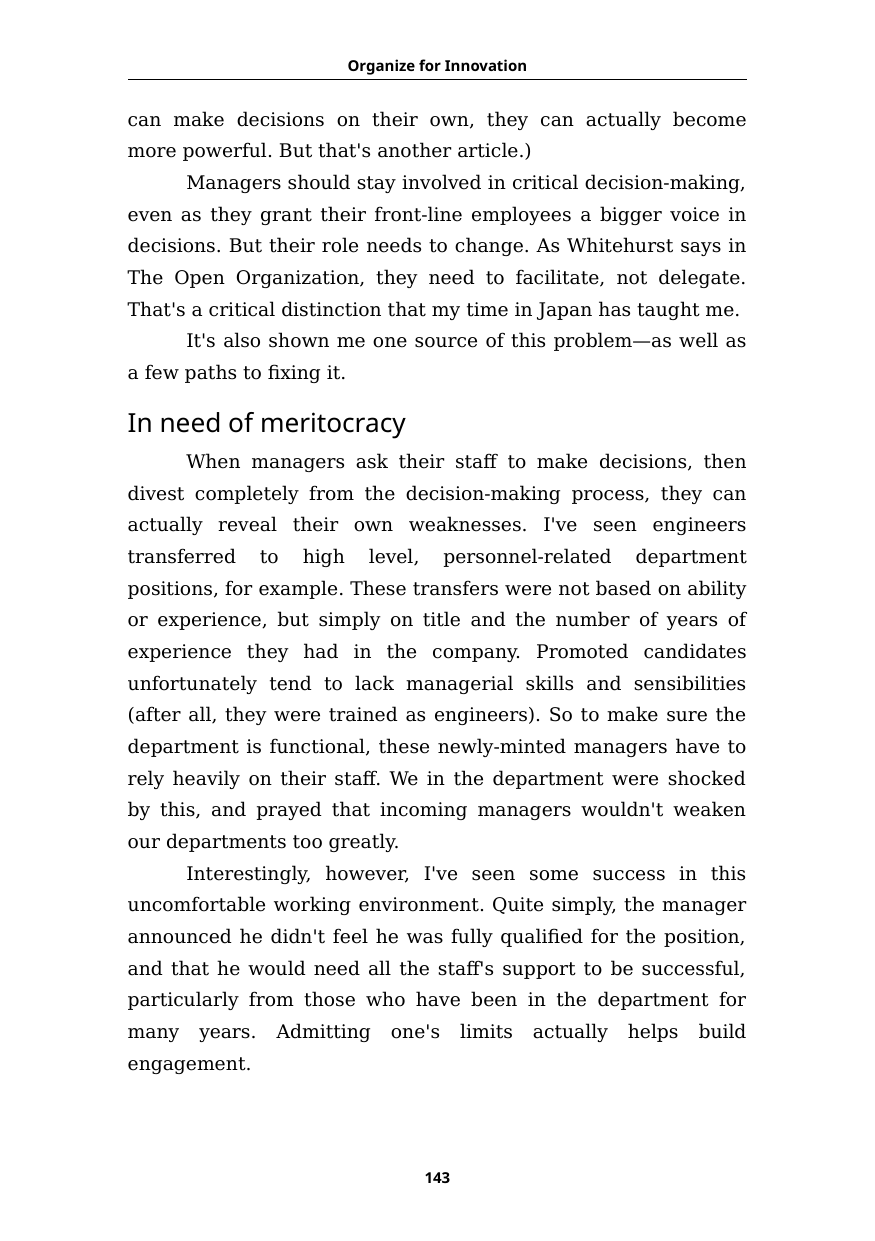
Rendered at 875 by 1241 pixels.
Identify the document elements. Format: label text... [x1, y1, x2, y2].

text When managers ask their staff to make decisions, then divest completely from the decision-making process, they can actually reveal their own weaknesses. I've seen engineers transferred to high level, personnel-related department positions, for example. These transfers were not based on ability or experience, but simply on title and the number of years of experience they had in the company. Promoted candidates unfortunately tend to lack managerial skills and sensibilities (after all, they were trained as engineers). So to make sure the department is functional, these newly-minted managers have to rely heavily on their staff. We in the department were shocked by this, and prayed that incoming managers wouldn't weaken our departments too greatly. [127, 451, 747, 853]
text Interestingly, however, I've seen some success in this uncomfortable working environment. Quite simply, the manager announced he didn't feel he was fully qualified for the position, and that he would need all the staff's support to be successful, particularly from those who have been in the department for many years. Admitting one's limits actually helps build engagement. [127, 863, 747, 1075]
subtitle In need of meritocracy [127, 408, 747, 439]
text can make decisions on their own, they can actually become more powerful. But that's another article.) [127, 109, 747, 162]
text It's also shown me one source of this problem—as well as a few paths to fixing it. [127, 330, 747, 384]
text Managers should stay involved in critical decision-making, even as they grant their front-line employees a bigger voice in decisions. But their role needs to change. As Whitehurst says in The Open Organization, they need to facilitate, not delegate. That's a critical distinction that my time in Japan has taught me. [127, 172, 747, 321]
